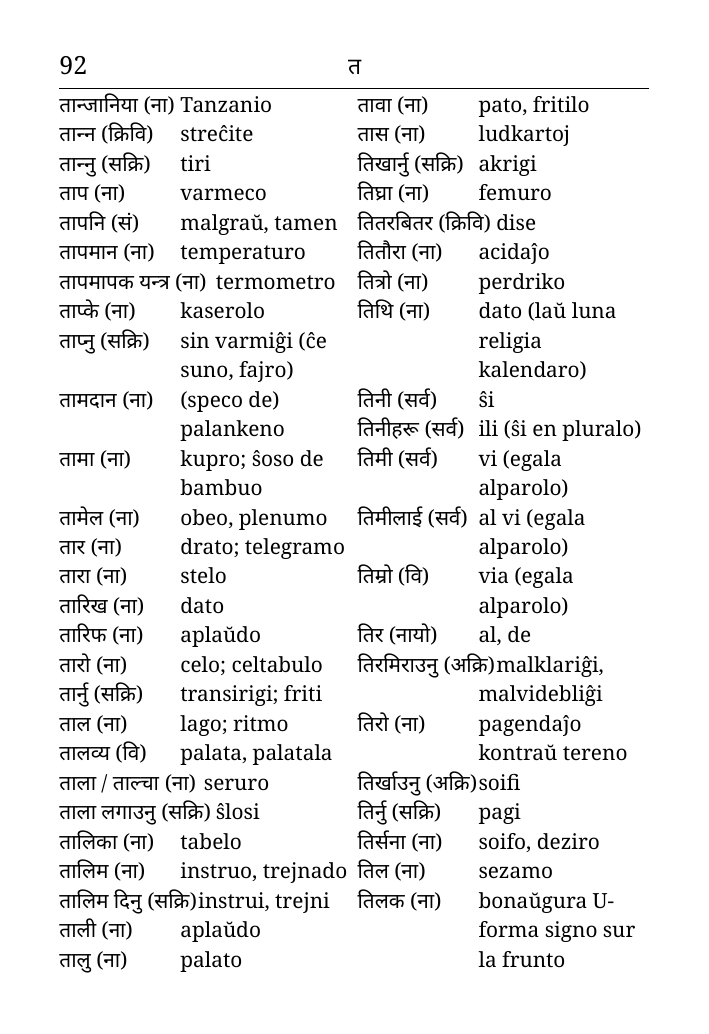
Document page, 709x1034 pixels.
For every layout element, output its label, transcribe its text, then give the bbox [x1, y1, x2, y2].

text तालव्य (वि) palata, palatala [59, 737, 351, 767]
text ताप (ना) varmeco [59, 177, 351, 207]
text तामदान (ना) (speco de) palankeno [59, 383, 351, 442]
text तारिख (ना) dato [59, 590, 351, 619]
text तालिम दिनु (सक्रि) instrui, trejni [59, 884, 351, 914]
text ताप्नु (सक्रि) sin varmiĝi (ĉe suno, fajro) [59, 324, 351, 383]
text तान्नु (सक्रि) tiri [59, 148, 351, 177]
text ताली (ना) aplaŭdo [59, 914, 351, 943]
text तारा (ना) stelo [59, 560, 351, 590]
text तापमान (ना) temperaturo [59, 236, 351, 266]
text तित्रो (ना) perdriko [357, 266, 649, 295]
text तावा (ना) pato, fritilo [357, 89, 649, 118]
text तार (ना) drato; telegramo [59, 531, 351, 560]
text तान्जानिया (ना) Tanzanio [59, 89, 351, 118]
text ताला / ताल्चा (ना) seruro [59, 767, 351, 796]
text तारिफ (ना) aplaŭdo [59, 619, 351, 649]
text तिर (नायो) al, de [357, 619, 649, 649]
text तिरो (ना) pagendaĵo kontraŭ tereno [357, 708, 649, 767]
text तिरमिराउनु (अक्रि) malklariĝi, malvidebliĝi [357, 649, 649, 708]
text ताप्के (ना) kaserolo [59, 295, 351, 324]
text तालु (ना) palato [59, 943, 351, 973]
text तिम्रो (वि) via (egala alparolo) [357, 560, 649, 619]
text तालिम (ना) instruo, trejnado [59, 855, 351, 884]
text तिनी (सर्व) ŝi [357, 383, 649, 413]
text तारो (ना) celo; celtabulo [59, 649, 351, 678]
text तितौरा (ना) acidaĵo [357, 236, 649, 266]
text तितरबितर (क्रिवि) dise [357, 207, 649, 236]
text तामा (ना) kupro; ŝoso de bambuo [59, 442, 351, 501]
text तिल (ना) sezamo [357, 855, 649, 884]
text तिर्नु (सक्रि) pagi [357, 796, 649, 826]
text तापमापक यन्त्र (ना) termometro [59, 266, 351, 295]
text तास (ना) ludkartoj [357, 118, 649, 148]
text तालिका (ना) tabelo [59, 826, 351, 855]
text तिनीहरू (सर्व) ili (ŝi en pluralo) [357, 413, 649, 442]
text तामेल (ना) obeo, plenumo [59, 501, 351, 531]
text तिघ्रा (ना) femuro [357, 177, 649, 207]
text तार्नु (सक्रि) transirigi; friti [59, 678, 351, 708]
text तिथि (ना) dato (laŭ luna religia kalendaro) [357, 295, 649, 383]
text तिमीलाई (सर्व) al vi (egala alparolo) [357, 501, 649, 560]
text तिखार्नु (सक्रि) akrigi [357, 148, 649, 177]
text तापनि (सं) malgraŭ, tamen [59, 207, 351, 236]
text तिमी (सर्व) vi (egala alparolo) [357, 442, 649, 501]
text तिर्सना (ना) soifo, deziro [357, 826, 649, 855]
text तिलक (ना) bonaŭgura U-forma signo sur la frunto [357, 884, 649, 973]
text तिर्खाउनु (अक्रि) soifi [357, 767, 649, 796]
text तान्न (क्रिवि) streĉite [59, 118, 351, 148]
text ताल (ना) lago; ritmo [59, 708, 351, 737]
text ताला लगाउनु (सक्रि) ŝlosi [59, 796, 351, 826]
